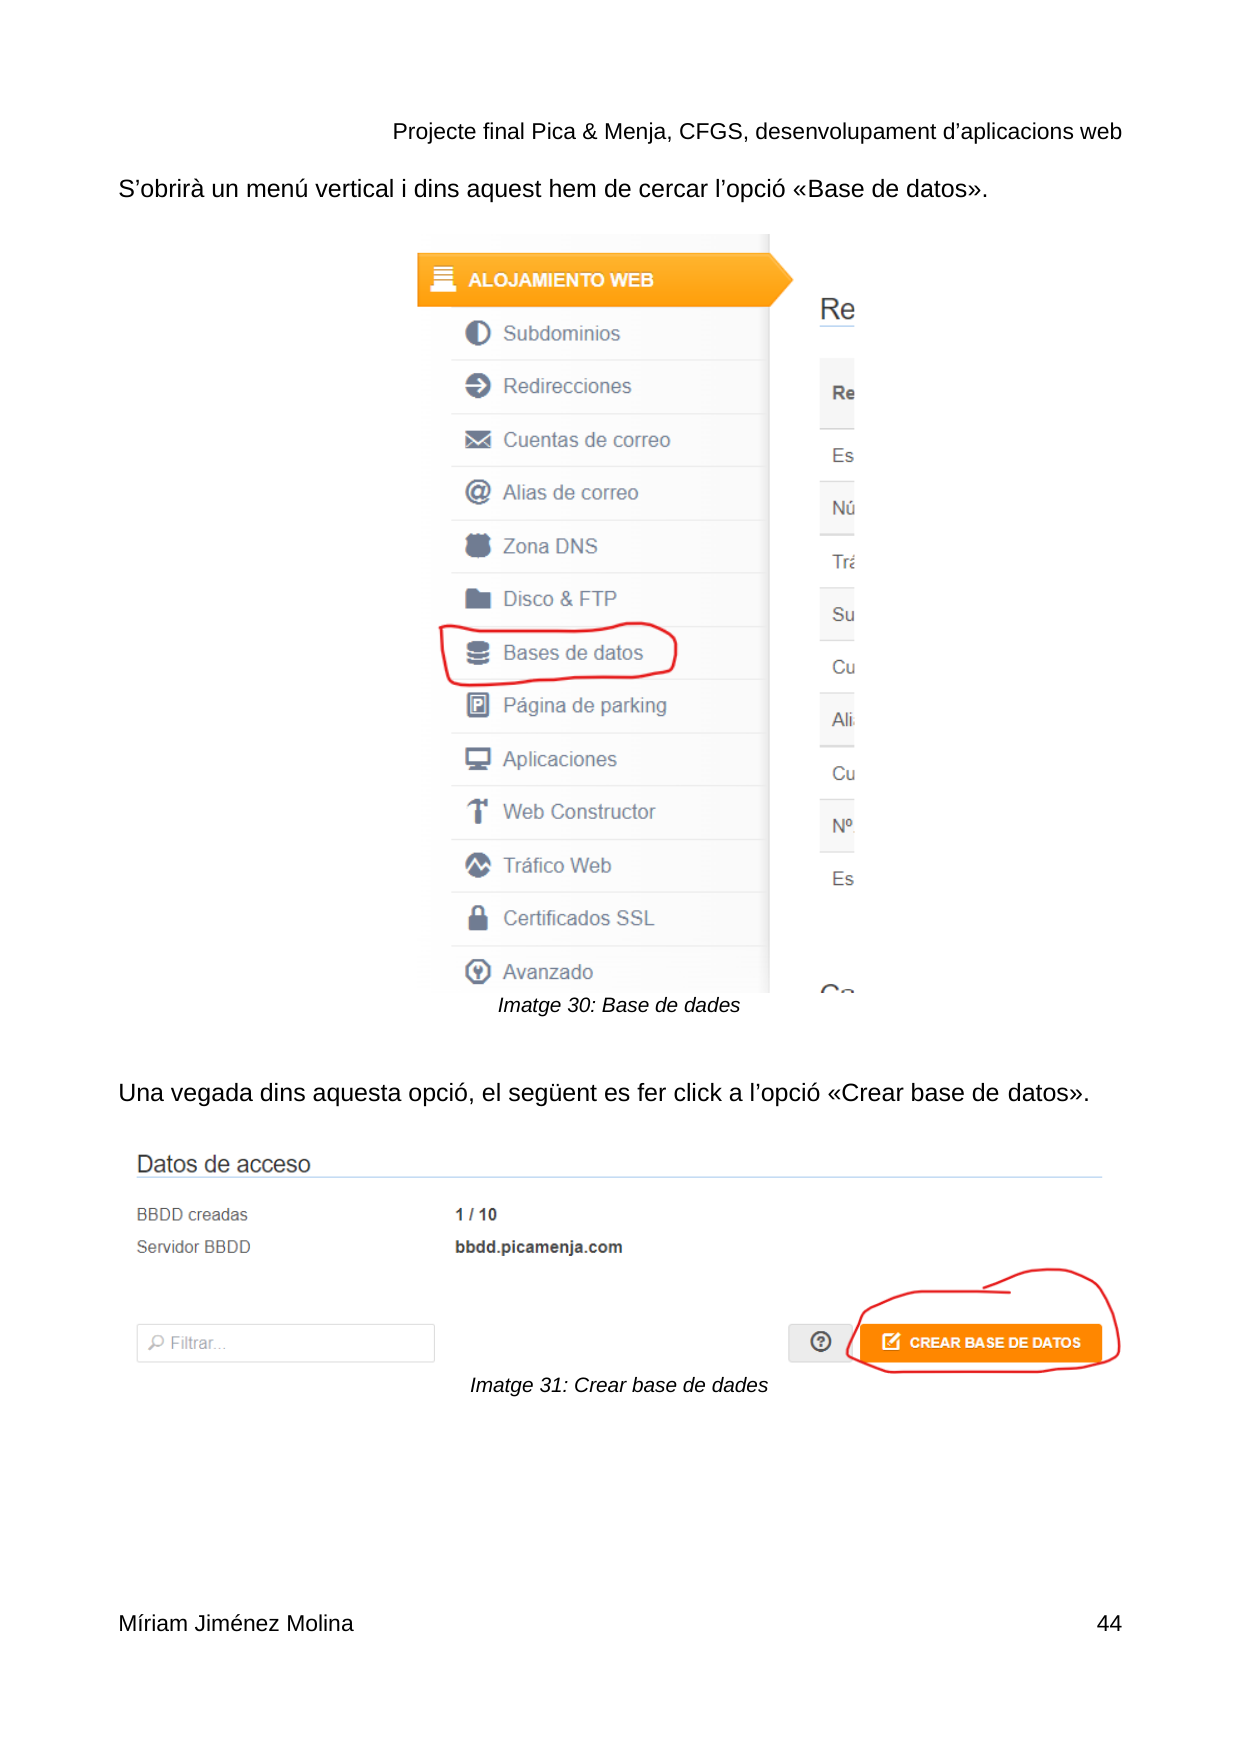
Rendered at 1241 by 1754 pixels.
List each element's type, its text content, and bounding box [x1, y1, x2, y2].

text S’obrirà un menú vertical i dins aquest hem de cercar l’opció «Base de datos». [118, 174, 1122, 203]
text Imatge 31: Crear base de dades [118, 1374, 1122, 1397]
text Una vegada dins aquesta opció, el següent es fer click a l’opció «Crear base de datos». [118, 1078, 1122, 1107]
text Imatge 30: Base de dades [386, 993, 854, 1017]
picture [385, 234, 855, 993]
picture [118, 1138, 1123, 1374]
